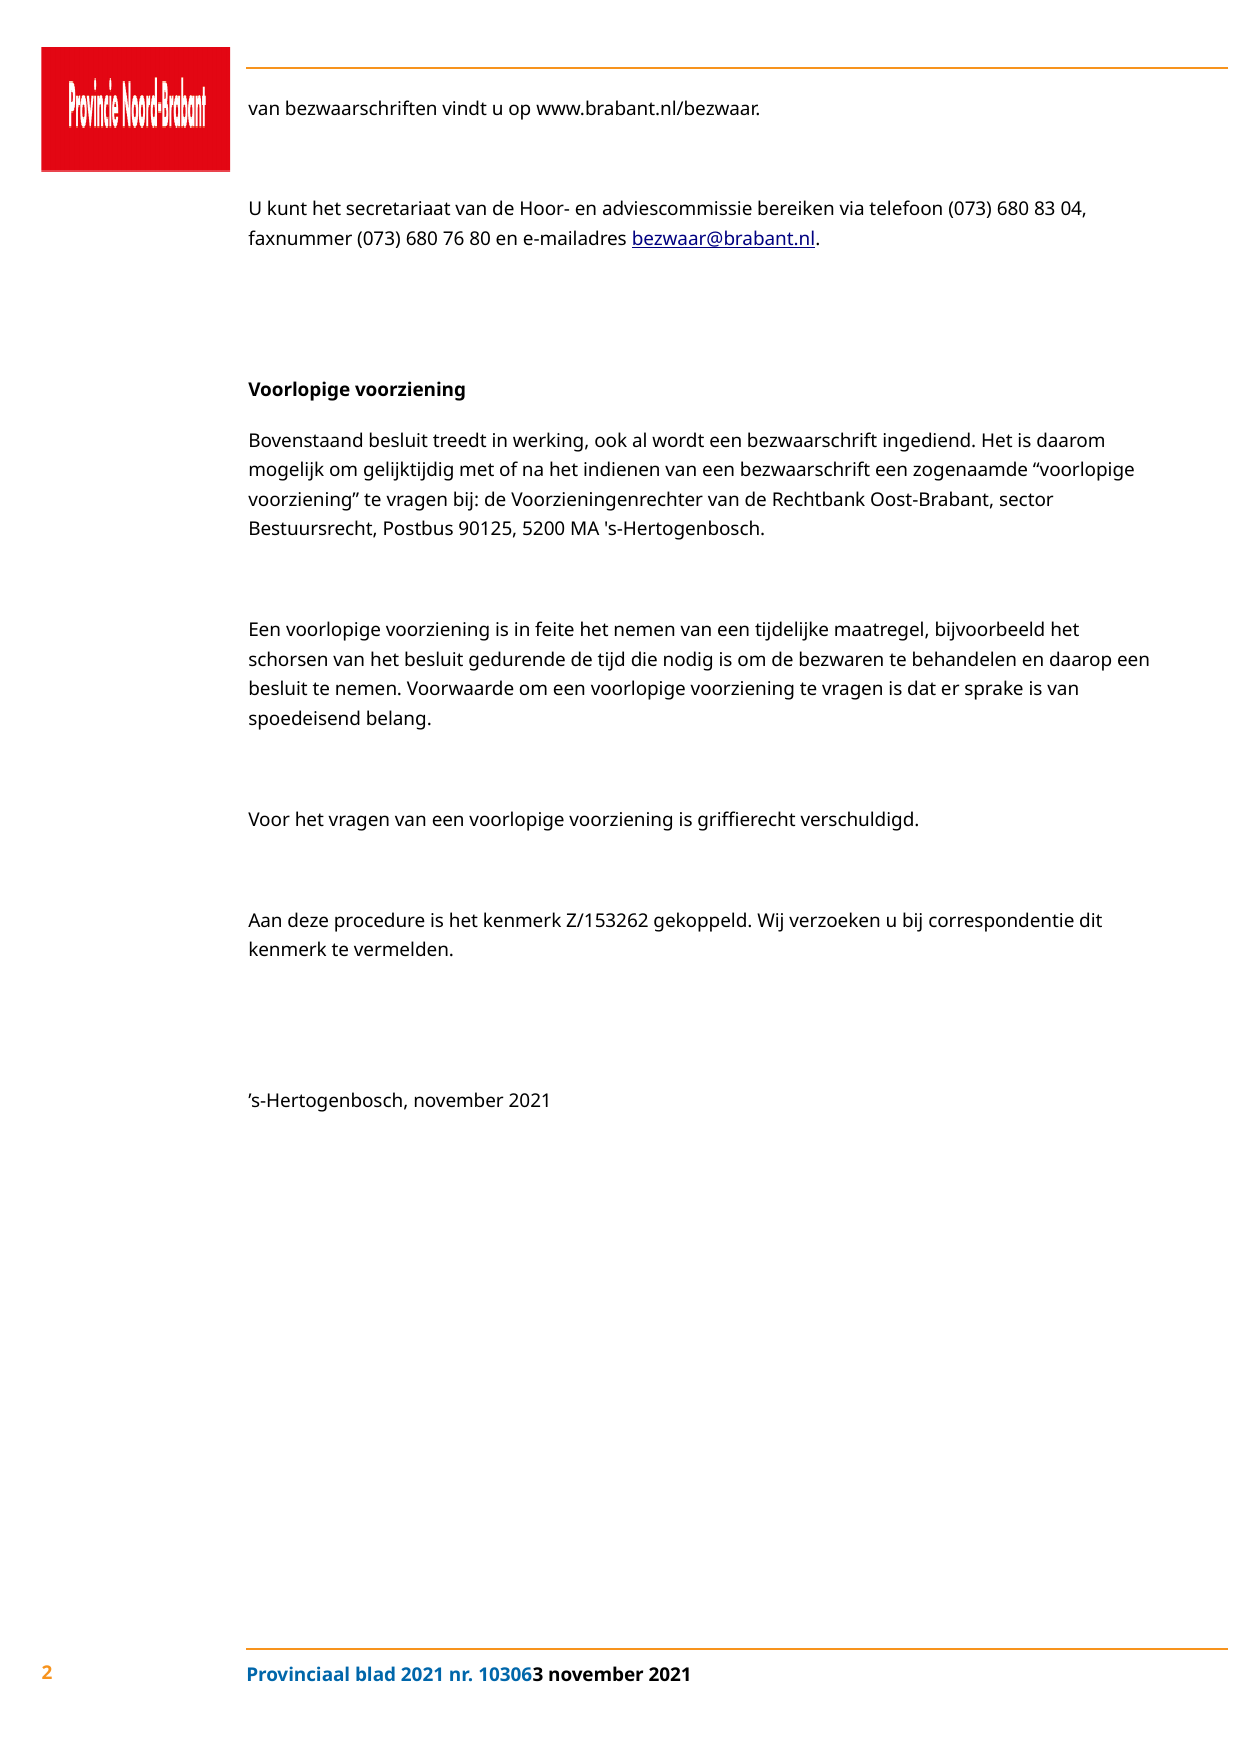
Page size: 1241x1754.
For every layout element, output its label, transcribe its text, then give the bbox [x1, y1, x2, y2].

text Bovenstaand besluit treedt in werking, ook al wordt een bezwaarschrift ingediend. Het is daarom mogelijk om gelijktijdig met of na het indienen van een bezwaarschrift een zogenaamde “voorlopige voorziening” te vragen bij: de Voorzieningenrechter van de Rechtbank Oost-Brabant, sector Bestuursrecht, Postbus 90125, 5200 MA 's-Hertogenbosch. [248, 427, 1152, 541]
text Voorlopige voorziening [248, 376, 1152, 402]
text van bezwaarschriften vindt u op www.brabant.nl/bezwaar. [248, 95, 1152, 121]
text Aan deze procedure is het kenmerk Z/153262 gekoppeld. Wij verzoeken u bij correspondentie dit kenmerk te vermelden. [248, 907, 1152, 962]
text Een voorlopige voorziening is in feite het nemen van een tijdelijke maatregel, bijvoorbeeld het schorsen van het besluit gedurende de tijd die nodig is om de bezwaren te behandelen en daarop een besluit te nemen. Voorwaarde om een voorlopige voorziening te vragen is dat er sprake is van spoedeisend belang. [248, 616, 1152, 731]
text Voor het vragen van een voorlopige voorziening is griffierecht verschuldigd. [248, 806, 1152, 832]
text U kunt het secretariaat van de Hoor- en adviescommissie bereiken via telefoon (073) 680 83 04, faxnummer (073) 680 76 80 en e-mailadres bezwaar@brabant.nl. [248, 196, 1152, 251]
picture [41, 47, 231, 172]
text ’s-Hertogenbosch, november 2021 [248, 1088, 1152, 1113]
